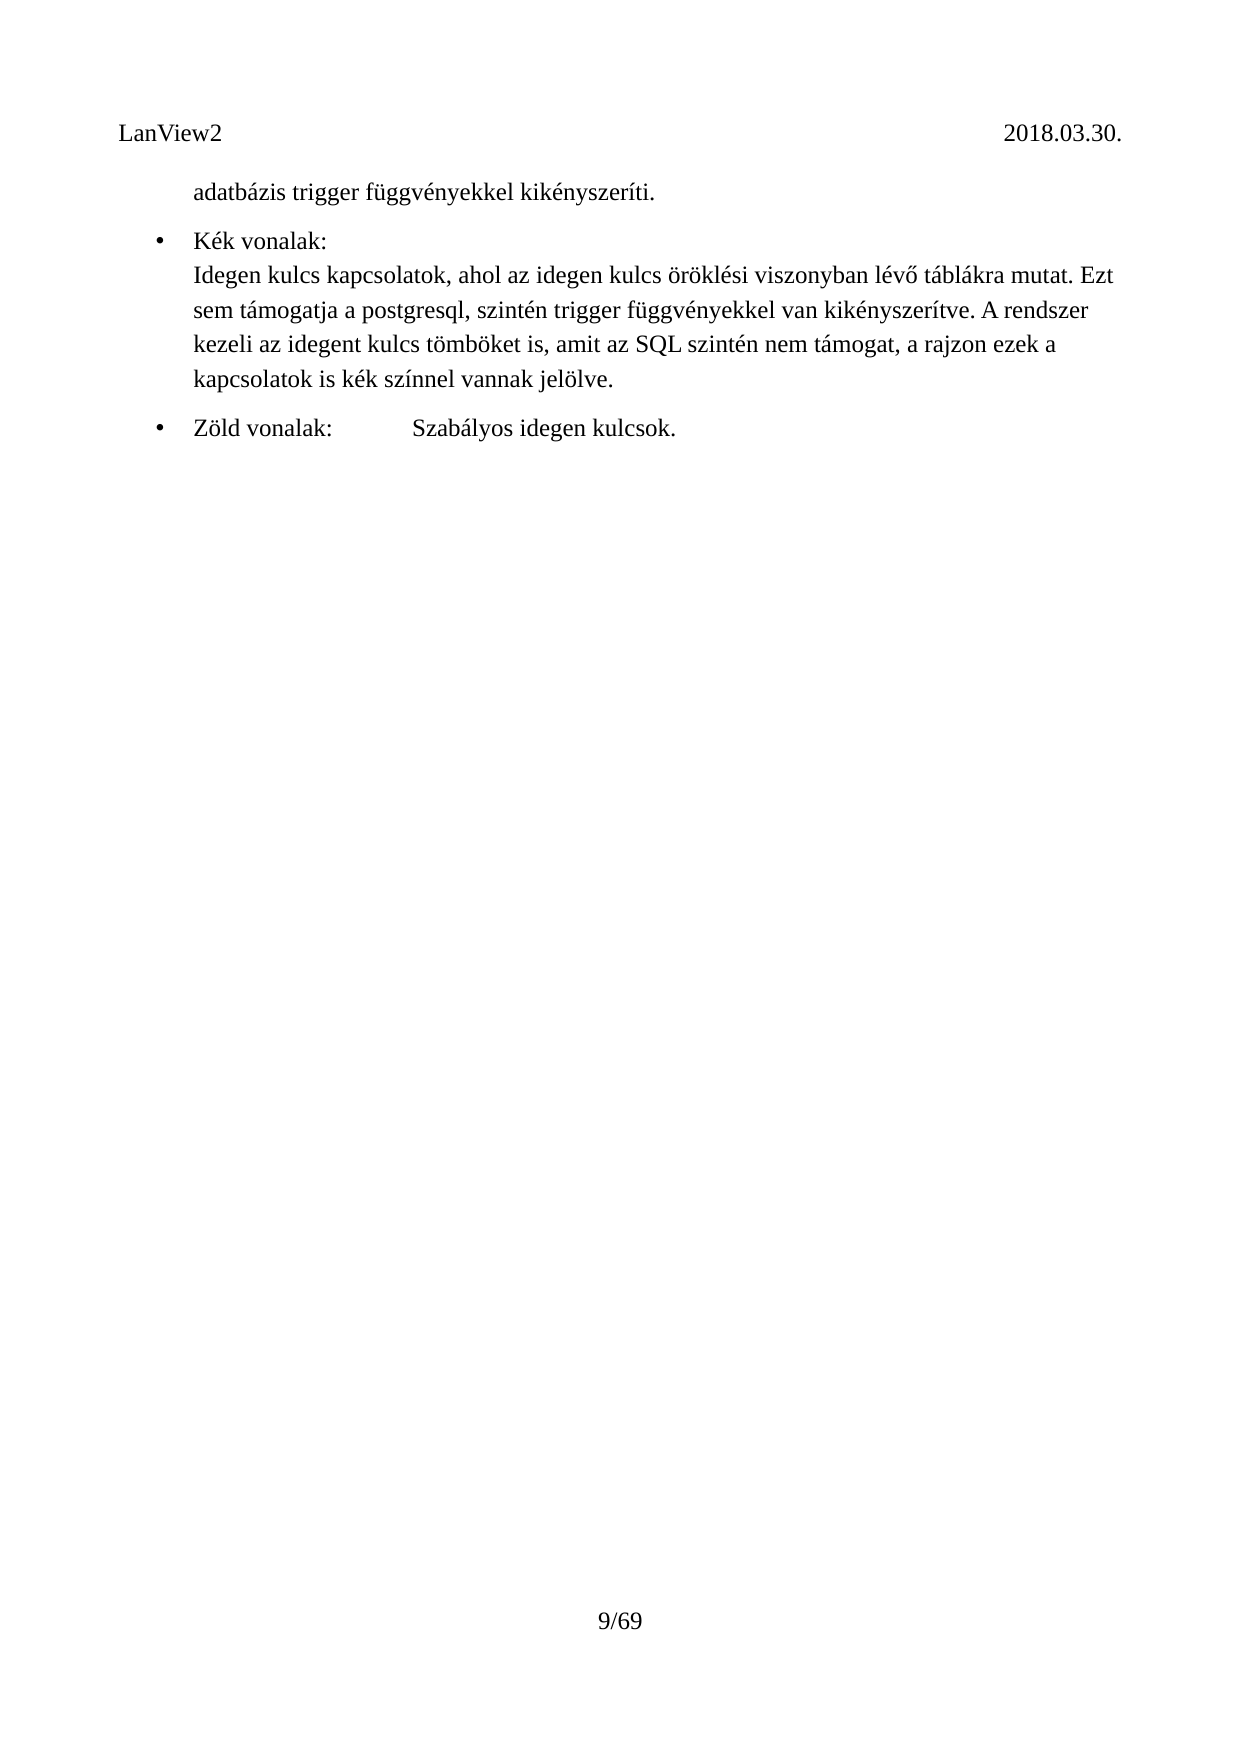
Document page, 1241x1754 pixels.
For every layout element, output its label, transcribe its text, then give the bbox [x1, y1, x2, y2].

list adatbázis trigger függvényekkel kikényszeríti. [156, 177, 1122, 206]
list Kék vonalak: Idegen kulcs kapcsolatok, ahol az idegen kulcs öröklési viszonyban lévő táblákra mutat. Ezt sem támogatja a postgresql, szintén trigger függvényekkel van kikényszerítve. A rendszer kezeli az idegent kulcs tömböket is, amit az SQL szintén nem támogat, a rajzon ezek a kapcsolatok is kék színnel vannak jelölve. [156, 226, 1122, 393]
list Zöld vonalak: Szabályos idegen kulcsok. [156, 413, 1122, 442]
